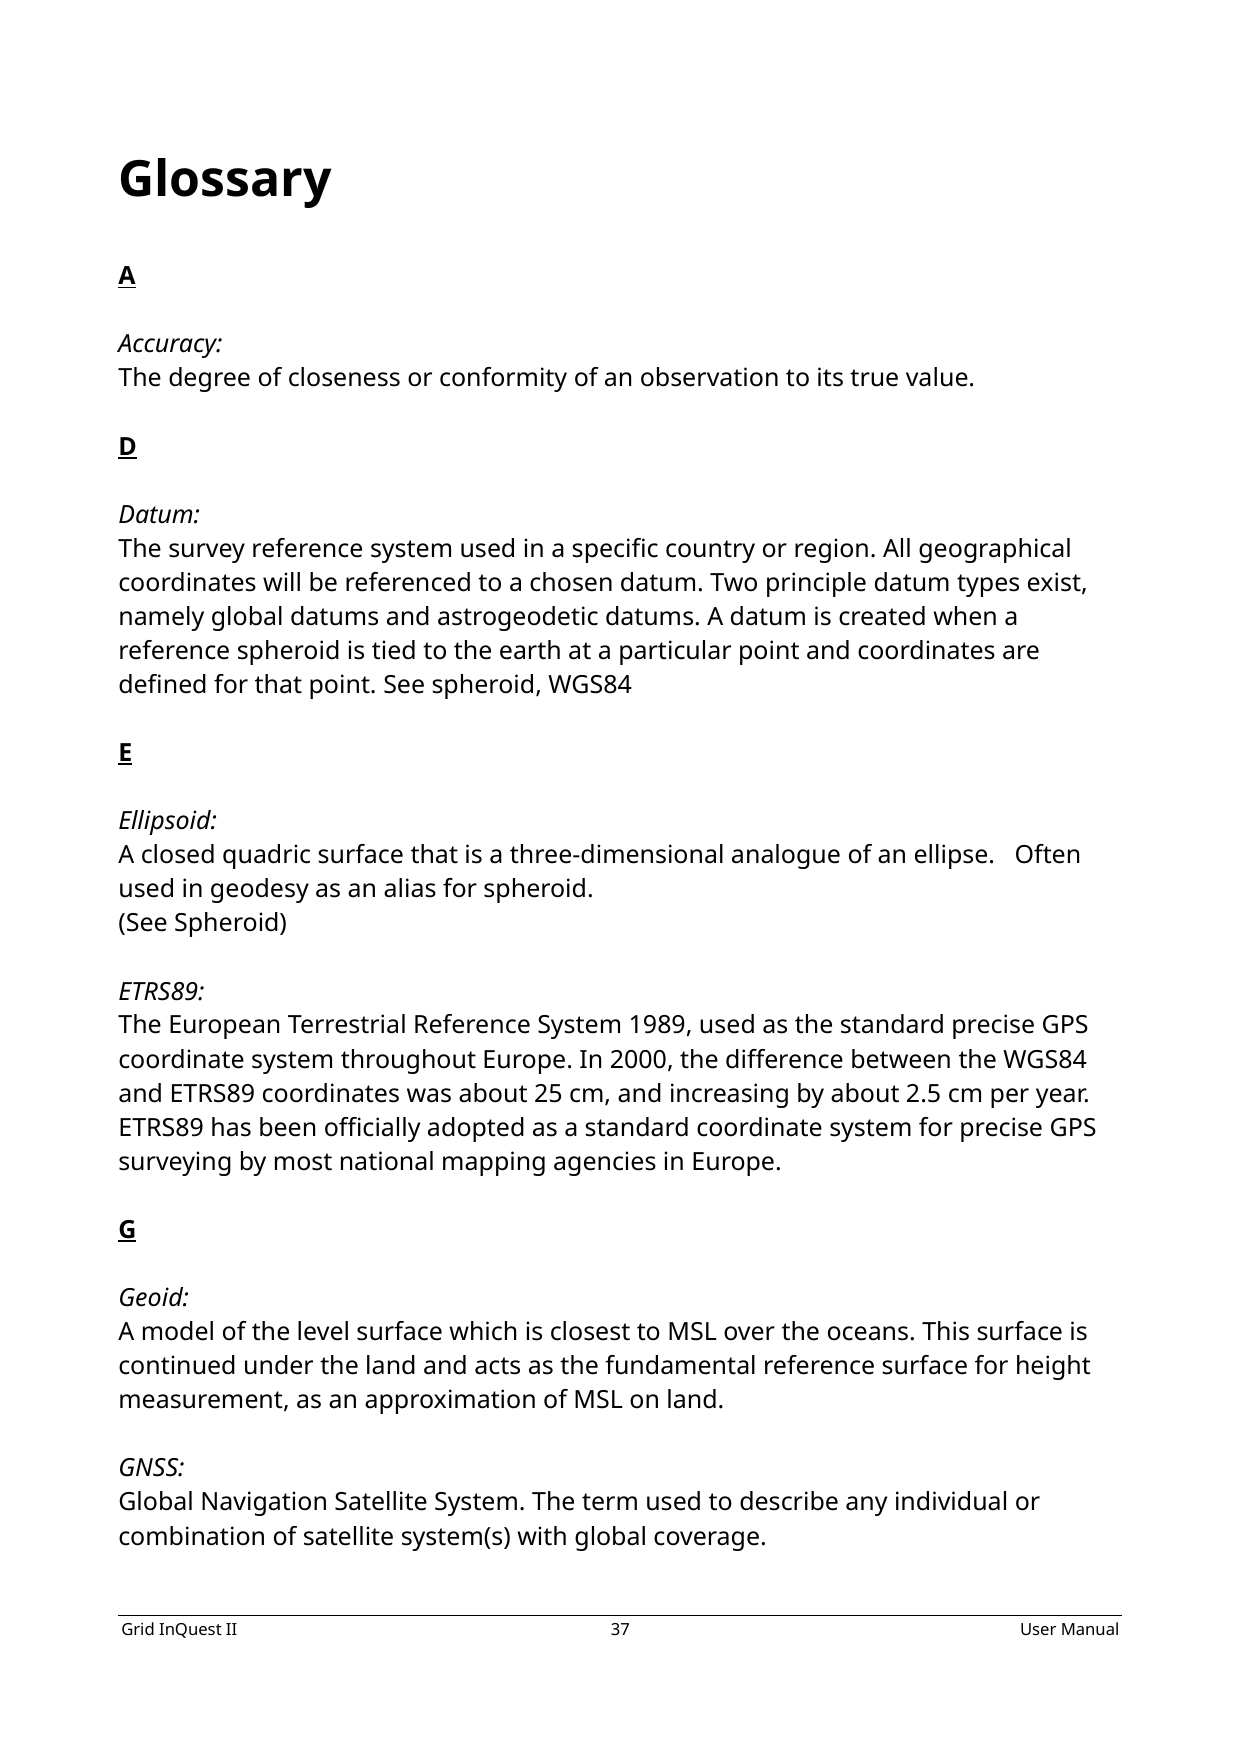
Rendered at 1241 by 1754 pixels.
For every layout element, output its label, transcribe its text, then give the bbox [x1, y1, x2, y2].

text Geoid: [118, 1280, 1122, 1314]
text G [118, 1212, 1122, 1246]
text Datum: [118, 496, 1122, 530]
text E [118, 735, 1122, 769]
text A [118, 258, 1122, 292]
text The European Terrestrial Reference System 1989, used as the standard precise GPS coordinate system throughout Europe. In 2000, the difference between the WGS84 and ETRS89 coordinates was about 25 cm, and increasing by about 2.5 cm per year. ETRS89 has been officially adopted as a standard coordinate system for precise GPS surveying by most national mapping agencies in Europe. [118, 1007, 1122, 1177]
text (See Spheroid) [118, 905, 1122, 939]
text The degree of closeness or conformity of an observation to its true value. [118, 360, 1122, 394]
text A closed quadric surface that is a three-dimensional analogue of an ellipse. Often used in geodesy as an alias for spheroid. [118, 837, 1122, 905]
text D [118, 428, 1122, 462]
subtitle Glossary [118, 143, 1122, 211]
text Ellipsoid: [118, 803, 1122, 837]
text ETRS89: [118, 973, 1122, 1007]
text Global Navigation Satellite System. The term used to describe any individual or combination of satellite system(s) with global coverage. [118, 1484, 1122, 1552]
text A model of the level surface which is closest to MSL over the oceans. This surface is continued under the land and acts as the fundamental reference surface for height measurement, as an approximation of MSL on land. [118, 1314, 1122, 1416]
text Accuracy: [118, 326, 1122, 360]
text GNSS: [118, 1450, 1122, 1484]
text The survey reference system used in a specific country or region. All geographical coordinates will be referenced to a chosen datum. Two principle datum types exist, namely global datums and astrogeodetic datums. A datum is created when a reference spheroid is tied to the earth at a particular point and coordinates are defined for that point. See spheroid, WGS84 [118, 530, 1122, 701]
